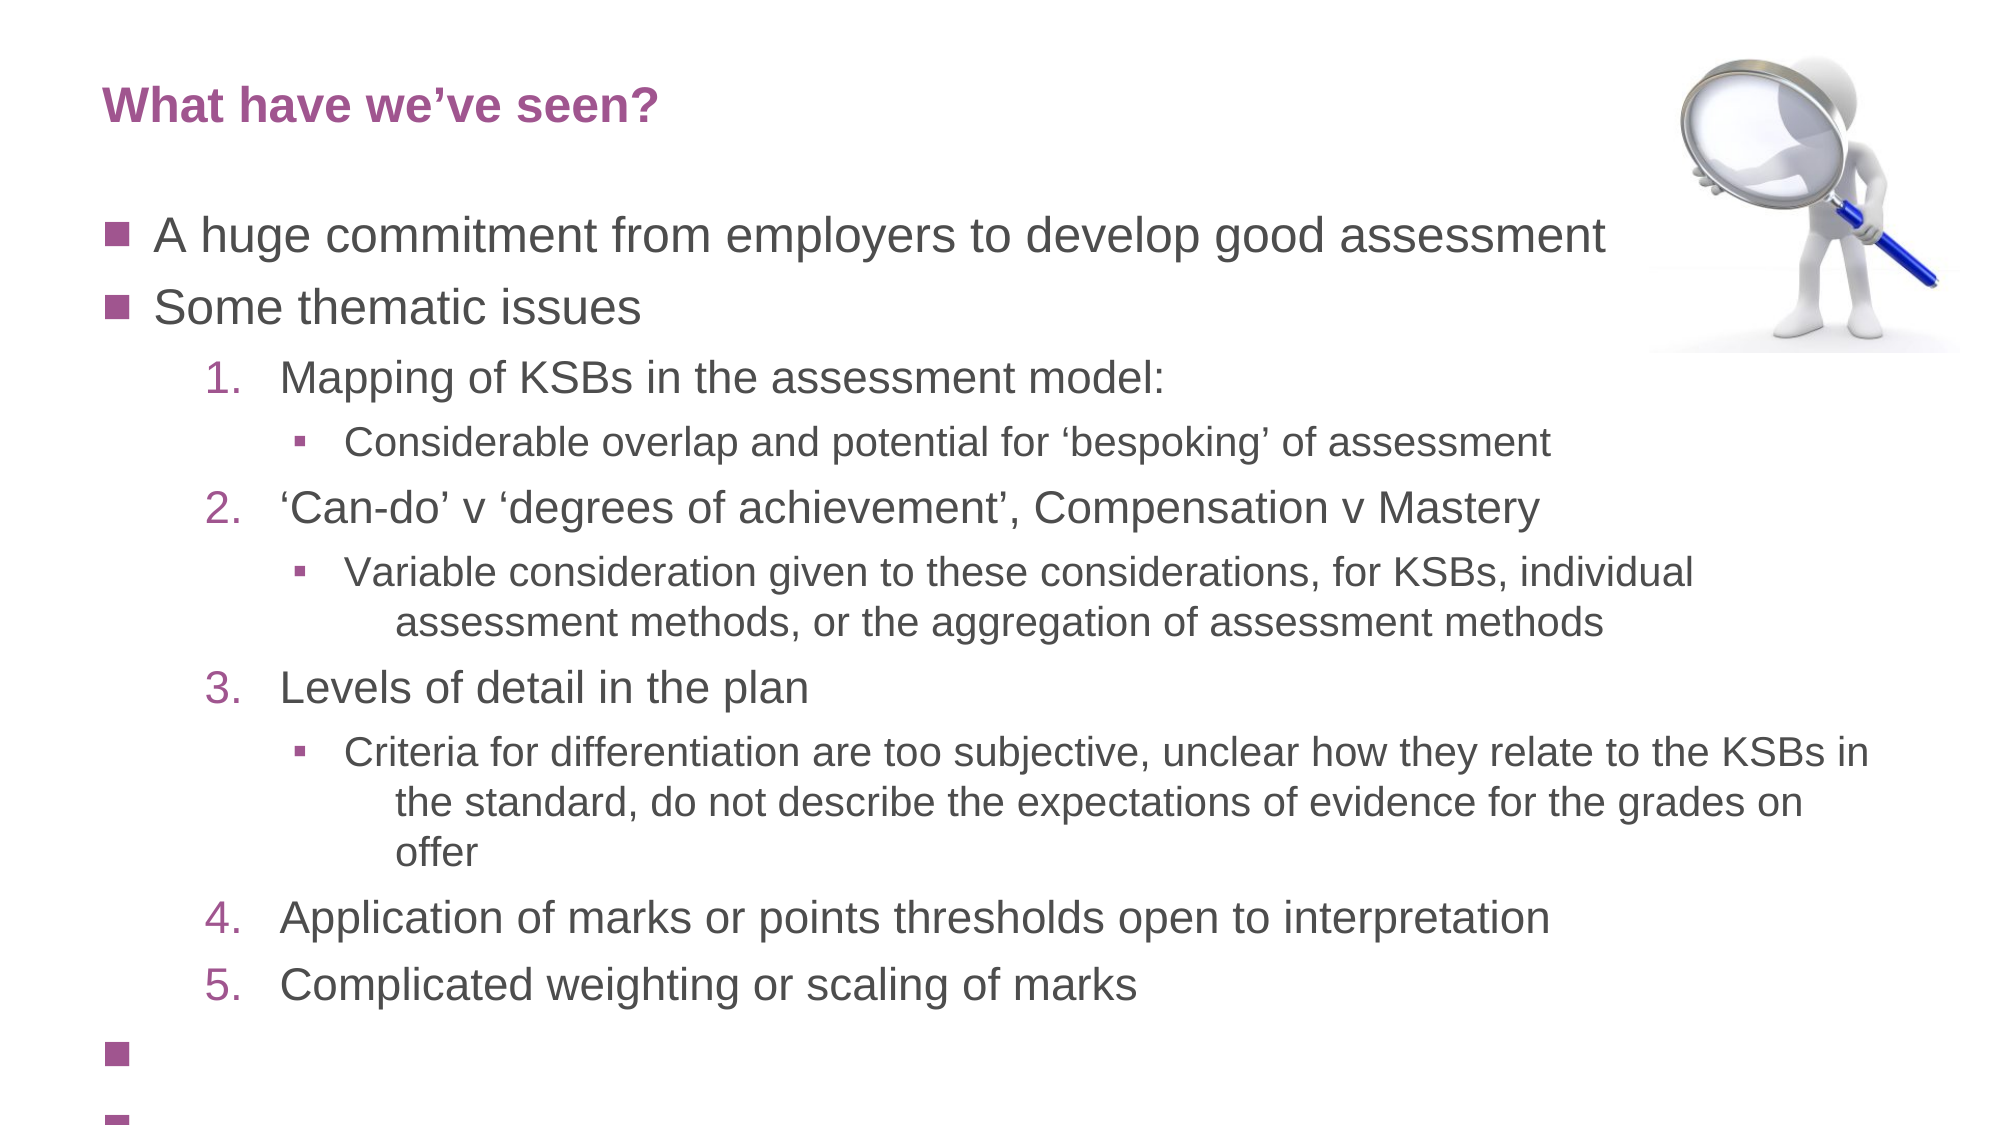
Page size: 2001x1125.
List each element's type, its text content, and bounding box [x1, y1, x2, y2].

title What have we’ve seen? [102, 66, 1491, 161]
picture [1649, 42, 1960, 353]
list A huge commitment from employers to develop good assessment Some thematic issues Mapping of KSBs in the assessment model: Considerable overlap and potential for ‘bespoking’ of assessment ‘Can-do’ v ‘degrees of achievement’, Compensation v Mastery Variable consideration given to these considerations, for KSBs, individual assessment methods, or the aggregation of assessment methods Levels of detail in the plan Criteria for differentiation are too subjective, unclear how they relate to the KSBs in the standard, do not describe the expectations of evidence for the grades on offer Application of marks or points thresholds open to interpretation Complicated weighting or scaling of marks [102, 196, 1898, 1059]
